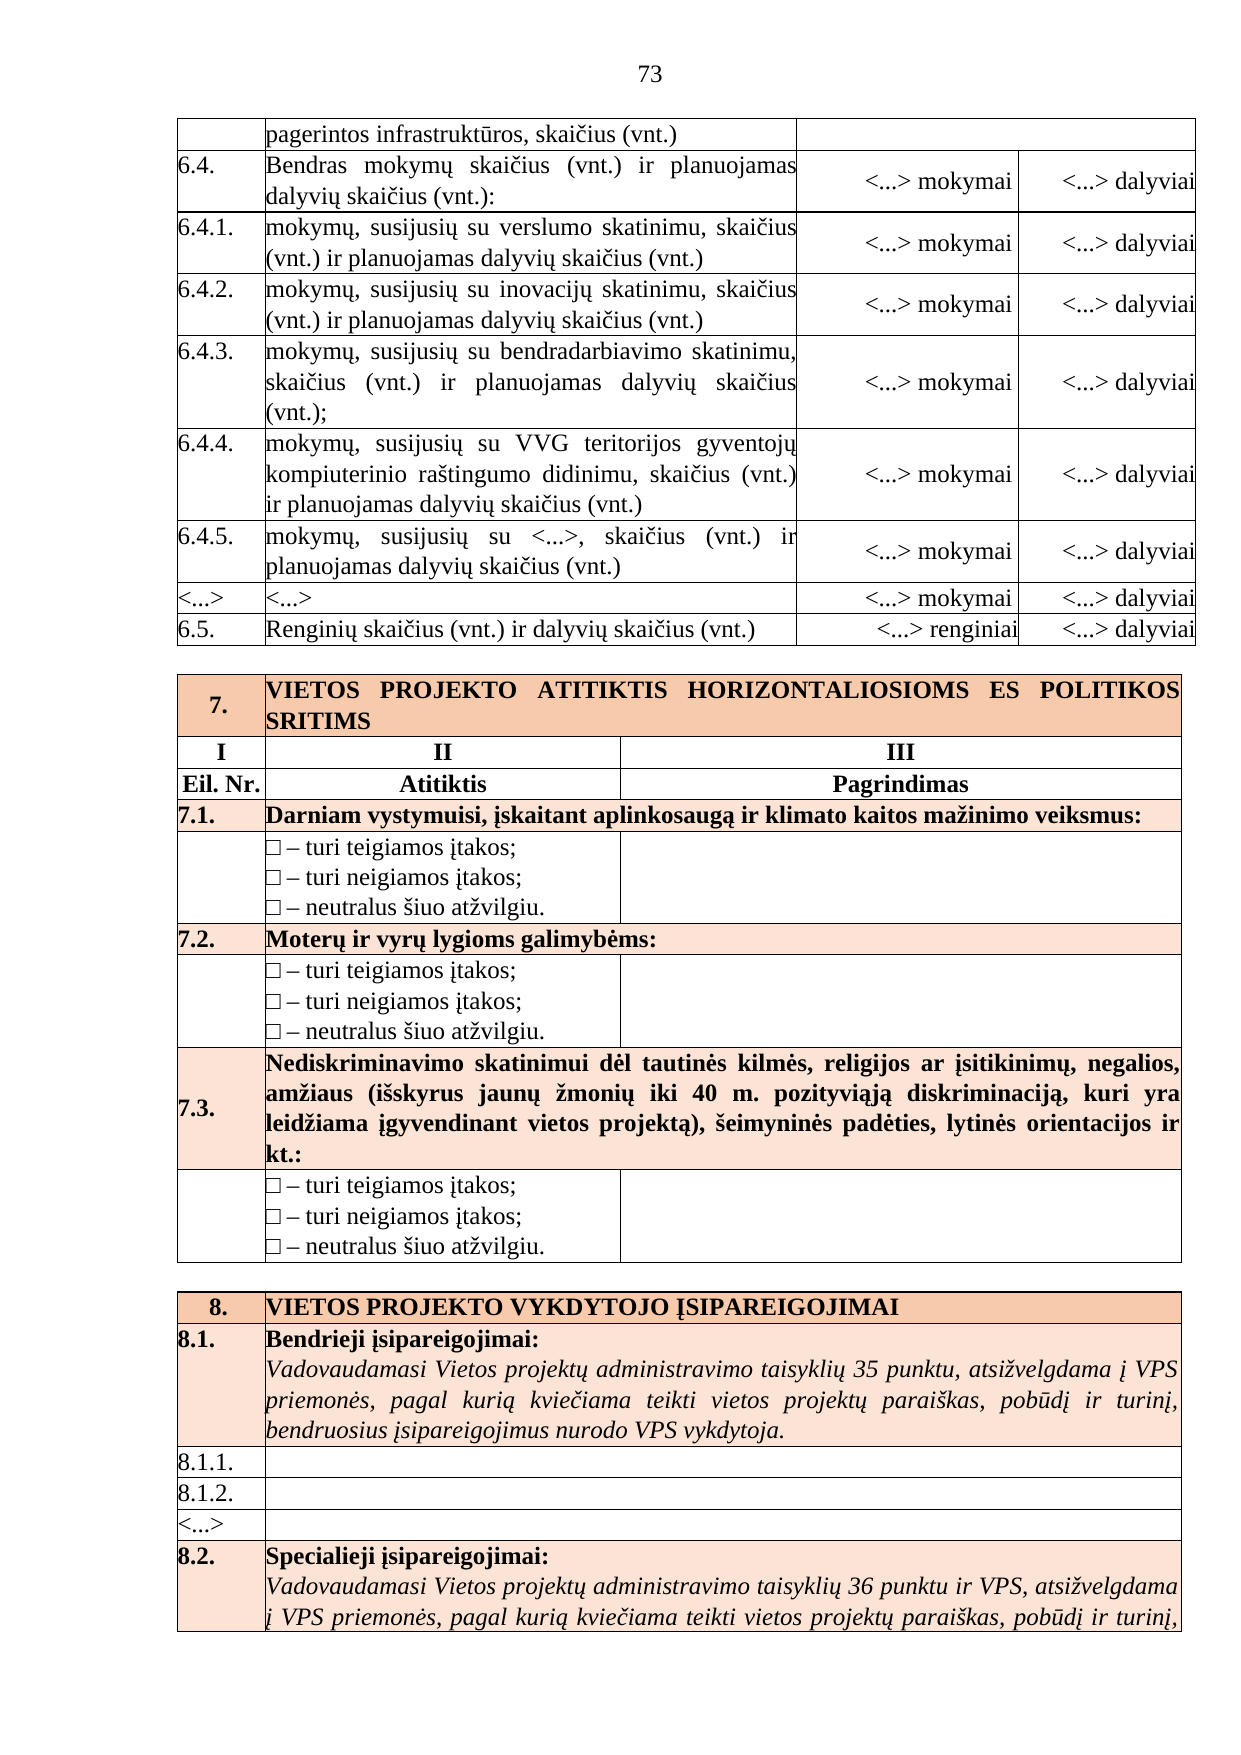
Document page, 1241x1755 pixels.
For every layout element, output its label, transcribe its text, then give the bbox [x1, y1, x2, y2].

table_cell Bendras mokymų skaičius (vnt.) ir planuojamas dalyvių skaičius (vnt.): [266, 151, 796, 211]
table_cell [178, 832, 265, 923]
table_cell Bendrieji įsipareigojimai: Vadovaudamasi Vietos projektų administravimo taisyklių 35 punktu, atsižvelgdama į VPS priemonės, pagal kurią kviečiama teikti vietos projektų paraiškas, pobūdį ir turinį, bendruosius įsipareigojimus nurodo VPS vykdytoja. [266, 1324, 1181, 1446]
table_cell II [266, 737, 620, 768]
table_cell 8.2. [178, 1541, 265, 1631]
table_cell 7.3. [178, 1048, 265, 1169]
table_cell [266, 1478, 1181, 1508]
table_header 8. [178, 1293, 265, 1323]
table_cell <...> dalyviai [1019, 583, 1195, 613]
table_cell <...> mokymai [797, 274, 1018, 335]
table_cell mokymų, susijusių su verslumo skatinimu, skaičius (vnt.) ir planuojamas dalyvių skaičius (vnt.) [266, 213, 796, 273]
table_cell 7.2. [178, 924, 265, 954]
table_cell [178, 119, 265, 149]
table_cell Atitiktis [266, 769, 620, 799]
table_cell Nediskriminavimo skatinimui dėl tautinės kilmės, religijos ar įsitikinimų, negalios, amžiaus (išskyrus jaunų žmonių iki 40 m. pozityviąją diskriminaciją, kuri yra leidžiama įgyvendinant vietos projektą), šeimyninės padėties, lytinės orientacijos ir kt.: [266, 1048, 1181, 1169]
table_cell <...> mokymai [797, 336, 1018, 427]
table_cell 6.4.3. [178, 336, 265, 427]
table_header VIETOS PROJEKTO ATITIKTIS HORIZONTALIOSIOMS ES POLITIKOS SRITIMS [266, 675, 1181, 736]
table_cell <...> mokymai [797, 151, 1018, 211]
table_cell 8.1.1. [178, 1447, 265, 1477]
table_cell <...> [266, 583, 796, 613]
table_cell □ – turi teigiamos įtakos; □ – turi neigiamos įtakos; □ – neutralus šiuo atžvilgiu. [266, 832, 620, 923]
table_cell <...> [178, 583, 265, 613]
table_cell 6.4.1. [178, 213, 265, 273]
table_cell Specialieji įsipareigojimai: Vadovaudamasi Vietos projektų administravimo taisyklių 36 punktu ir VPS, atsižvelgdama į VPS priemonės, pagal kurią kviečiama teikti vietos projektų paraiškas, pobūdį ir turinį, [266, 1541, 1181, 1631]
table_cell pagerintos infrastruktūros, skaičius (vnt.) [266, 119, 796, 149]
table_cell 6.5. [178, 614, 265, 644]
table_cell Renginių skaičius (vnt.) ir dalyvių skaičius (vnt.) [266, 614, 796, 644]
table_cell □ – turi teigiamos įtakos; □ – turi neigiamos įtakos; □ – neutralus šiuo atžvilgiu. [266, 955, 620, 1047]
table_cell 6.4. [178, 151, 265, 211]
table_cell □ – turi teigiamos įtakos; □ – turi neigiamos įtakos; □ – neutralus šiuo atžvilgiu. [266, 1170, 620, 1262]
table_header 7. [178, 675, 265, 736]
table_cell 6.4.4. [178, 429, 265, 520]
table_cell 6.4.2. [178, 274, 265, 335]
table_cell [621, 1170, 1181, 1262]
table_cell mokymų, susijusių su VVG teritorijos gyventojų kompiuterinio raštingumo didinimu, skaičius (vnt.) ir planuojamas dalyvių skaičius (vnt.) [266, 429, 796, 520]
table_cell mokymų, susijusių su inovacijų skatinimu, skaičius (vnt.) ir planuojamas dalyvių skaičius (vnt.) [266, 274, 796, 335]
table_cell <...> mokymai [797, 213, 1018, 273]
table_header VIETOS PROJEKTO VYKDYTOJO ĮSIPAREIGOJIMAI [266, 1293, 1181, 1323]
table_cell 8.1.2. [178, 1478, 265, 1508]
table_cell <...> dalyviai [1019, 521, 1195, 582]
table_cell III [621, 737, 1181, 768]
table_cell 6.4.5. [178, 521, 265, 582]
table_cell mokymų, susijusių su <...>, skaičius (vnt.) ir planuojamas dalyvių skaičius (vnt.) [266, 521, 796, 582]
table_cell [178, 955, 265, 1047]
table_cell <...> dalyviai [1019, 151, 1195, 211]
table_cell <...> dalyviai [1019, 614, 1195, 644]
table_cell <...> dalyviai [1019, 274, 1195, 335]
table_cell [621, 955, 1181, 1047]
table_cell [621, 832, 1181, 923]
table_cell Darniam vystymuisi, įskaitant aplinkosaugą ir klimato kaitos mažinimo veiksmus: [266, 800, 1181, 831]
table_cell [266, 1510, 1181, 1540]
table_cell <...> mokymai [797, 583, 1018, 613]
table_cell <...> dalyviai [1019, 336, 1195, 427]
table_cell <...> mokymai [797, 521, 1018, 582]
table_cell 7.1. [178, 800, 265, 831]
table_cell mokymų, susijusių su bendradarbiavimo skatinimu, skaičius (vnt.) ir planuojamas dalyvių skaičius (vnt.); [266, 336, 796, 427]
table_cell [178, 1170, 265, 1262]
table_cell Moterų ir vyrų lygioms galimybėms: [266, 924, 1181, 954]
table_cell 8.1. [178, 1324, 265, 1446]
table_cell <...> renginiai [797, 614, 1018, 644]
table_cell I [178, 737, 265, 768]
table_cell Pagrindimas [621, 769, 1181, 799]
table_cell [797, 119, 1195, 149]
table_cell <...> mokymai [797, 429, 1018, 520]
table_cell [266, 1447, 1181, 1477]
table_cell <...> [178, 1510, 265, 1540]
table_cell <...> dalyviai [1019, 213, 1195, 273]
table_cell <...> dalyviai [1019, 429, 1195, 520]
table_cell Eil. Nr. [178, 769, 265, 799]
